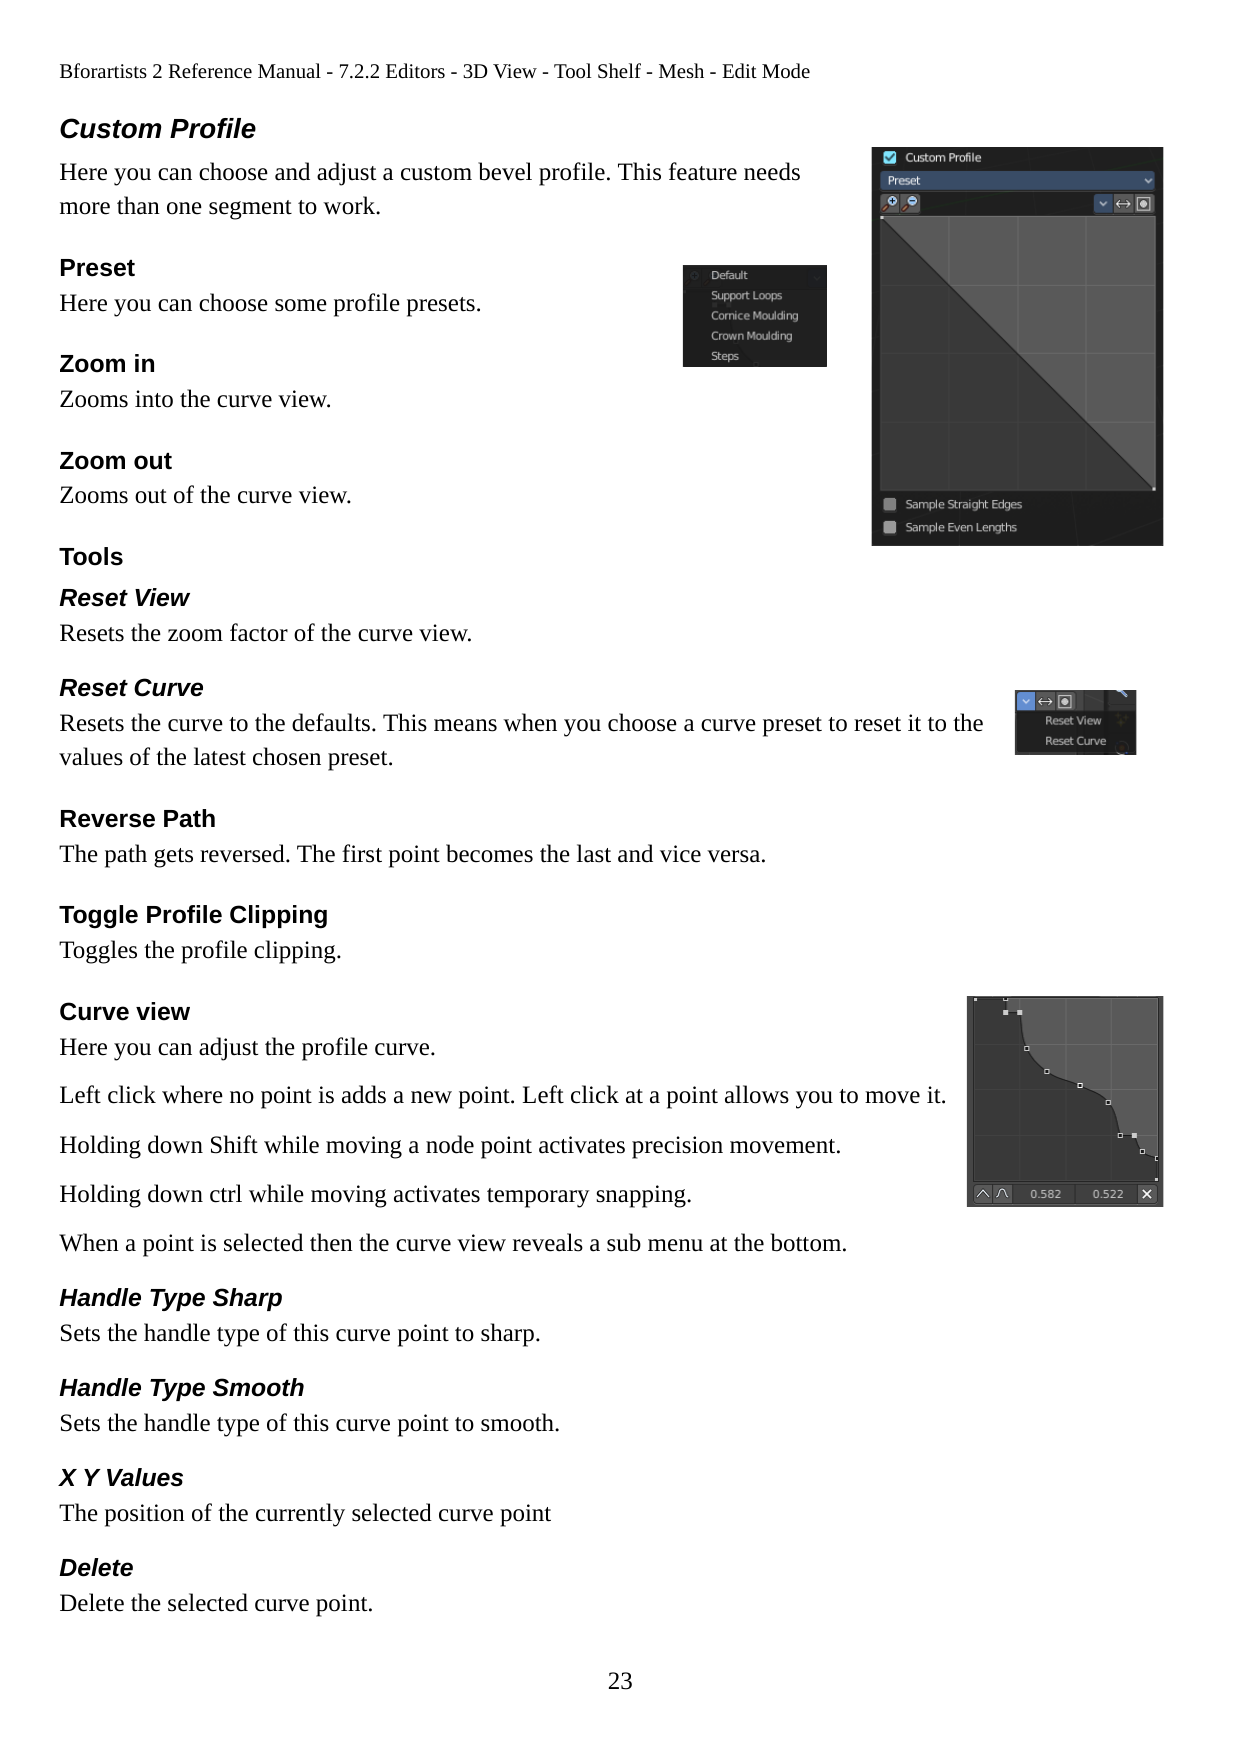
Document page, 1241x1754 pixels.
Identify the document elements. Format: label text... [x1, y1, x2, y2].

subtitle Zoom out [59, 446, 871, 474]
picture [1014, 690, 1137, 755]
subtitle [1164, 349, 1181, 378]
text Here you can adjust the profile curve. [59, 1032, 966, 1060]
subtitle X Y Values [59, 1463, 1181, 1492]
subtitle Handle Type Sharp [59, 1283, 1181, 1312]
subtitle Curve view [59, 997, 966, 1025]
text Holding down Shift while moving a node point activates precision movement. [59, 1130, 966, 1158]
picture [966, 996, 1164, 1207]
text Zooms out of the curve view. [59, 481, 871, 509]
text Resets the curve to the defaults. This means when you choose a curve preset to reset it to the values of the latest chosen preset. [59, 708, 1181, 771]
picture [682, 265, 827, 367]
picture [871, 147, 1164, 546]
subtitle [1164, 446, 1181, 474]
text [827, 288, 871, 317]
subtitle Tools [59, 542, 1181, 571]
text Left click where no point is adds a new point. Left click at a point allows you to move it. [59, 1081, 966, 1109]
text Sets the handle type of this curve point to smooth. [59, 1408, 1181, 1437]
subtitle [1164, 253, 1181, 282]
text When a point is selected then the curve view reveals a sub menu at the bottom. [59, 1228, 1181, 1257]
subtitle Zoom in [59, 349, 871, 378]
subtitle Handle Type Smooth [59, 1373, 1181, 1402]
text Here you can choose and adjust a custom bevel profile. This feature needs more than one segment to work. [59, 157, 871, 220]
text Toggles the profile clipping. [59, 935, 1181, 964]
subtitle Reset Curve [59, 673, 1181, 702]
subtitle Delete [59, 1553, 1181, 1582]
subtitle [1164, 997, 1181, 1025]
subtitle Reverse Path [59, 804, 1181, 833]
subtitle Preset [59, 253, 871, 282]
text Holding down ctrl while moving activates temporary snapping. [59, 1179, 966, 1207]
subtitle Custom Profile [59, 113, 1181, 144]
text Delete the selected curve point. [59, 1588, 1181, 1617]
subtitle Reset View [59, 583, 1181, 612]
text Zooms into the curve view. [59, 384, 871, 413]
text Here you can choose some profile presets. [59, 288, 682, 317]
text The position of the currently selected curve point [59, 1498, 1181, 1527]
text Resets the zoom factor of the curve view. [59, 618, 1181, 647]
text Sets the handle type of this curve point to sharp. [59, 1318, 1181, 1347]
subtitle Toggle Profile Clipping [59, 900, 1181, 929]
text The path gets reversed. The first point becomes the last and vice versa. [59, 839, 1181, 868]
